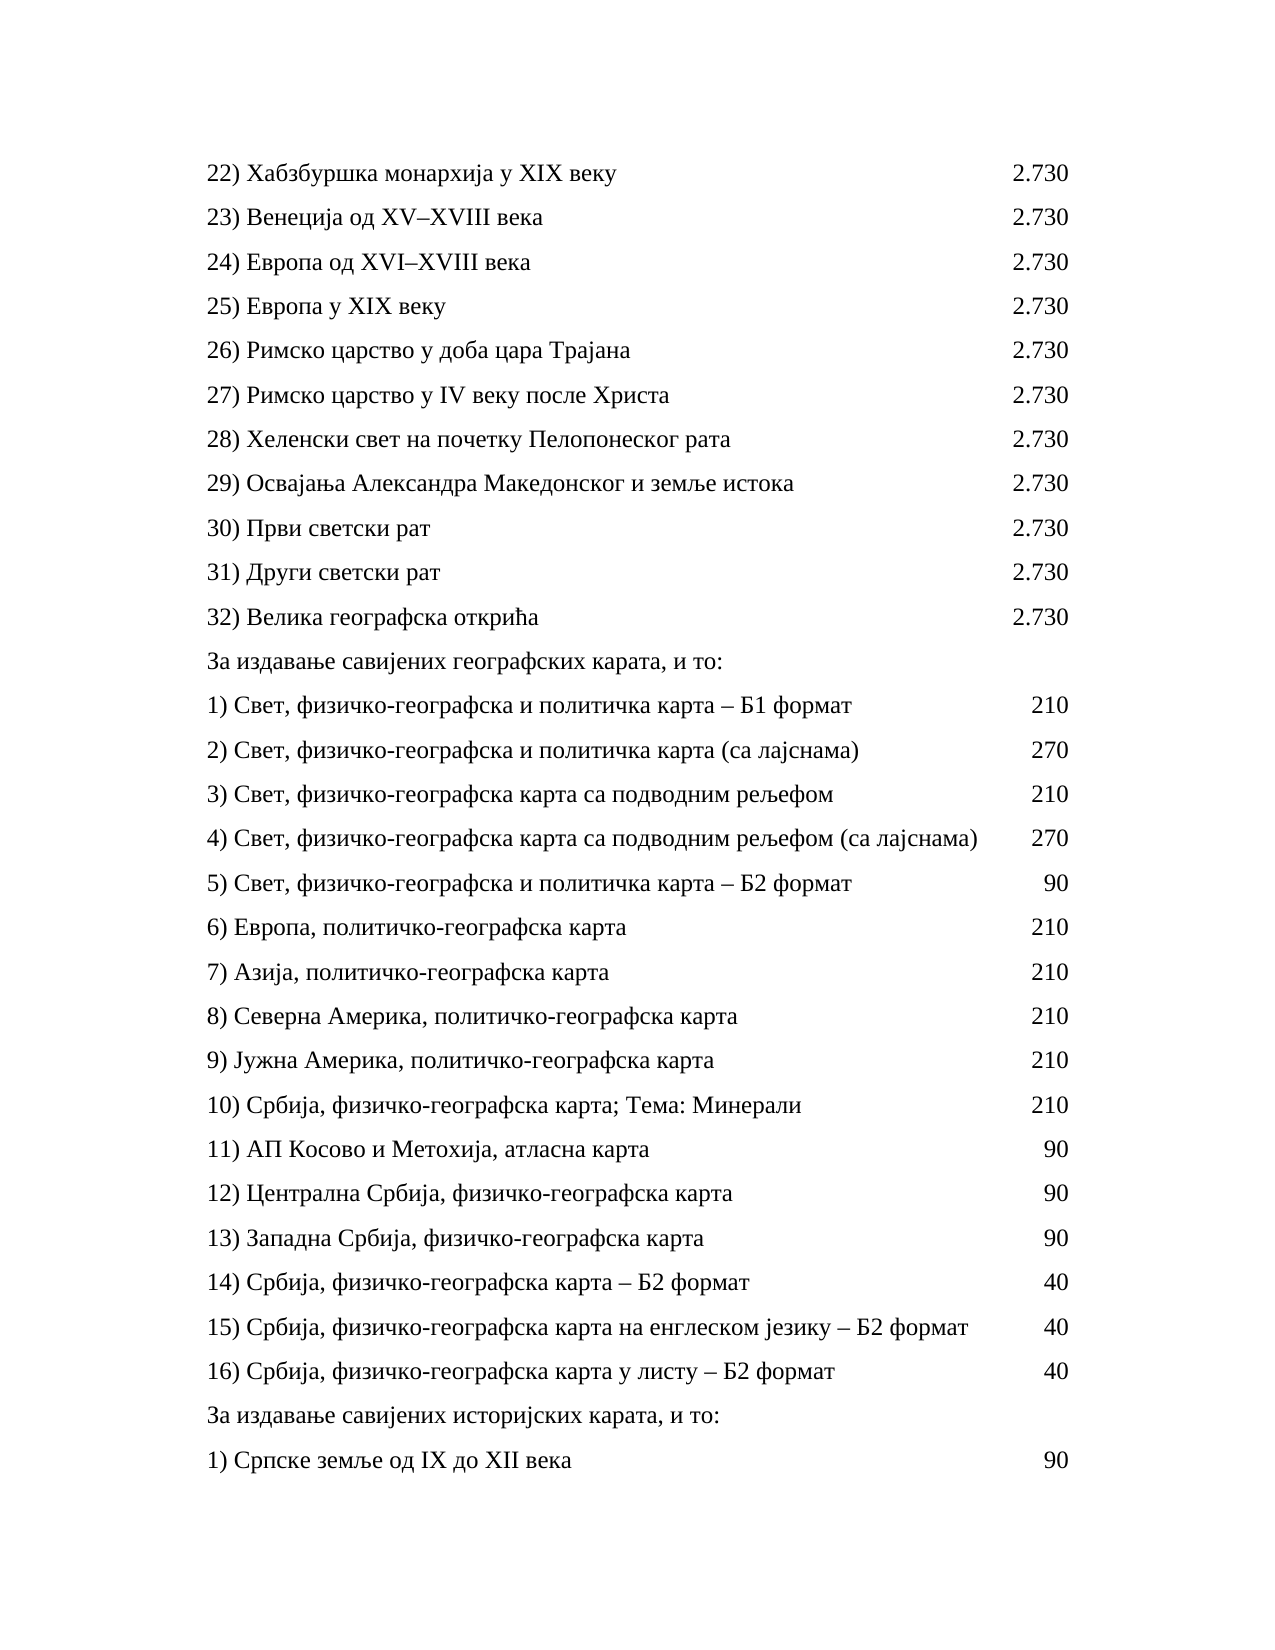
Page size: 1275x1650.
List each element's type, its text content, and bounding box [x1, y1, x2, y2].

table_cell 1) Српске земље од IX до XII века [199, 1437, 1004, 1481]
table_cell 30) Први светски рат [199, 505, 1004, 549]
table_cell 210 [1004, 949, 1076, 993]
table_cell 90 [1004, 1126, 1076, 1171]
table_cell 26) Римско царство у доба цара Трајана [199, 328, 1004, 372]
table_cell 90 [1004, 1171, 1076, 1215]
table_cell 7) Азија, политичко-географска карта [199, 949, 1004, 993]
table_cell 270 [1004, 727, 1076, 771]
table_cell 24) Европа од XVI–XVIII века [199, 239, 1004, 283]
table_cell 40 [1004, 1348, 1076, 1392]
table_cell 12) Централна Србија, физичко-географска карта [199, 1171, 1004, 1215]
table_cell 2.730 [1004, 416, 1076, 461]
table_cell 25) Европа у XIX веку [199, 283, 1004, 327]
table_cell 90 [1004, 1215, 1076, 1259]
table_cell 210 [1004, 1082, 1076, 1126]
table_cell 14) Србија, физичко-географска карта – Б2 формат [199, 1259, 1004, 1304]
table_cell [1004, 1393, 1076, 1437]
table_cell 23) Венеција од XV–XVIII века [199, 194, 1004, 239]
table_cell 210 [1004, 771, 1076, 816]
table_cell 28) Хеленски свет на почетку Пелопонеског рата [199, 416, 1004, 461]
table_cell 11) АП Косово и Метохија, атласна карта [199, 1126, 1004, 1171]
table_cell 22) Хабзбуршка монархија у XIX веку [199, 150, 1004, 194]
table_cell 29) Освајања Александра Македонског и земље истока [199, 461, 1004, 505]
table_cell 90 [1004, 1437, 1076, 1481]
table_cell 3) Свет, физичко-географска карта са подводним рељефом [199, 771, 1004, 816]
table_cell 13) Западна Србија, физичко-географска карта [199, 1215, 1004, 1259]
table_cell 90 [1004, 860, 1076, 904]
table_cell 10) Србија, физичко-географска карта; Тема: Минерали [199, 1082, 1004, 1126]
table_cell 8) Северна Америка, политичко-географска карта [199, 993, 1004, 1037]
table_cell 32) Велика географска открића [199, 594, 1004, 638]
table_cell 2.730 [1004, 283, 1076, 327]
table_cell 210 [1004, 904, 1076, 949]
table_cell 210 [1004, 1038, 1076, 1082]
table_cell 16) Србија, физичко-географска карта у листу – Б2 формат [199, 1348, 1004, 1392]
table_cell 9) Јужна Америка, политичко-географска карта [199, 1038, 1004, 1082]
table_cell 6) Европа, политичко-географска карта [199, 904, 1004, 949]
table_cell 270 [1004, 816, 1076, 860]
table_cell 2.730 [1004, 549, 1076, 594]
table_cell 2.730 [1004, 328, 1076, 372]
table_cell 27) Римско царство у IV веку после Христа [199, 372, 1004, 416]
table_cell 210 [1004, 993, 1076, 1037]
table_cell 210 [1004, 683, 1076, 727]
table_cell 2.730 [1004, 461, 1076, 505]
table_cell 31) Други светски рат [199, 549, 1004, 594]
table_cell 40 [1004, 1304, 1076, 1348]
table_cell 2.730 [1004, 239, 1076, 283]
table_cell 4) Свет, физичко-географска карта са подводним рељефом (са лајснама) [199, 816, 1004, 860]
table_cell 2.730 [1004, 372, 1076, 416]
table_cell 1) Свет, физичко-географска и политичка карта – Б1 формат [199, 683, 1004, 727]
table_cell 40 [1004, 1259, 1076, 1304]
table_cell 2.730 [1004, 594, 1076, 638]
table_cell 2) Свет, физичко-географска и политичка карта (са лајснама) [199, 727, 1004, 771]
table_cell За издавање савијених историјских карата, и то: [199, 1393, 1004, 1437]
table_cell [1004, 638, 1076, 682]
table_cell 2.730 [1004, 150, 1076, 194]
table_cell 2.730 [1004, 194, 1076, 239]
table_cell За издавање савијених географских карата, и то: [199, 638, 1004, 682]
table_cell 15) Србија, физичко-географска карта на енглеском језику – Б2 формат [199, 1304, 1004, 1348]
table_cell 2.730 [1004, 505, 1076, 549]
table_cell 5) Свет, физичко-географска и политичка карта – Б2 формат [199, 860, 1004, 904]
